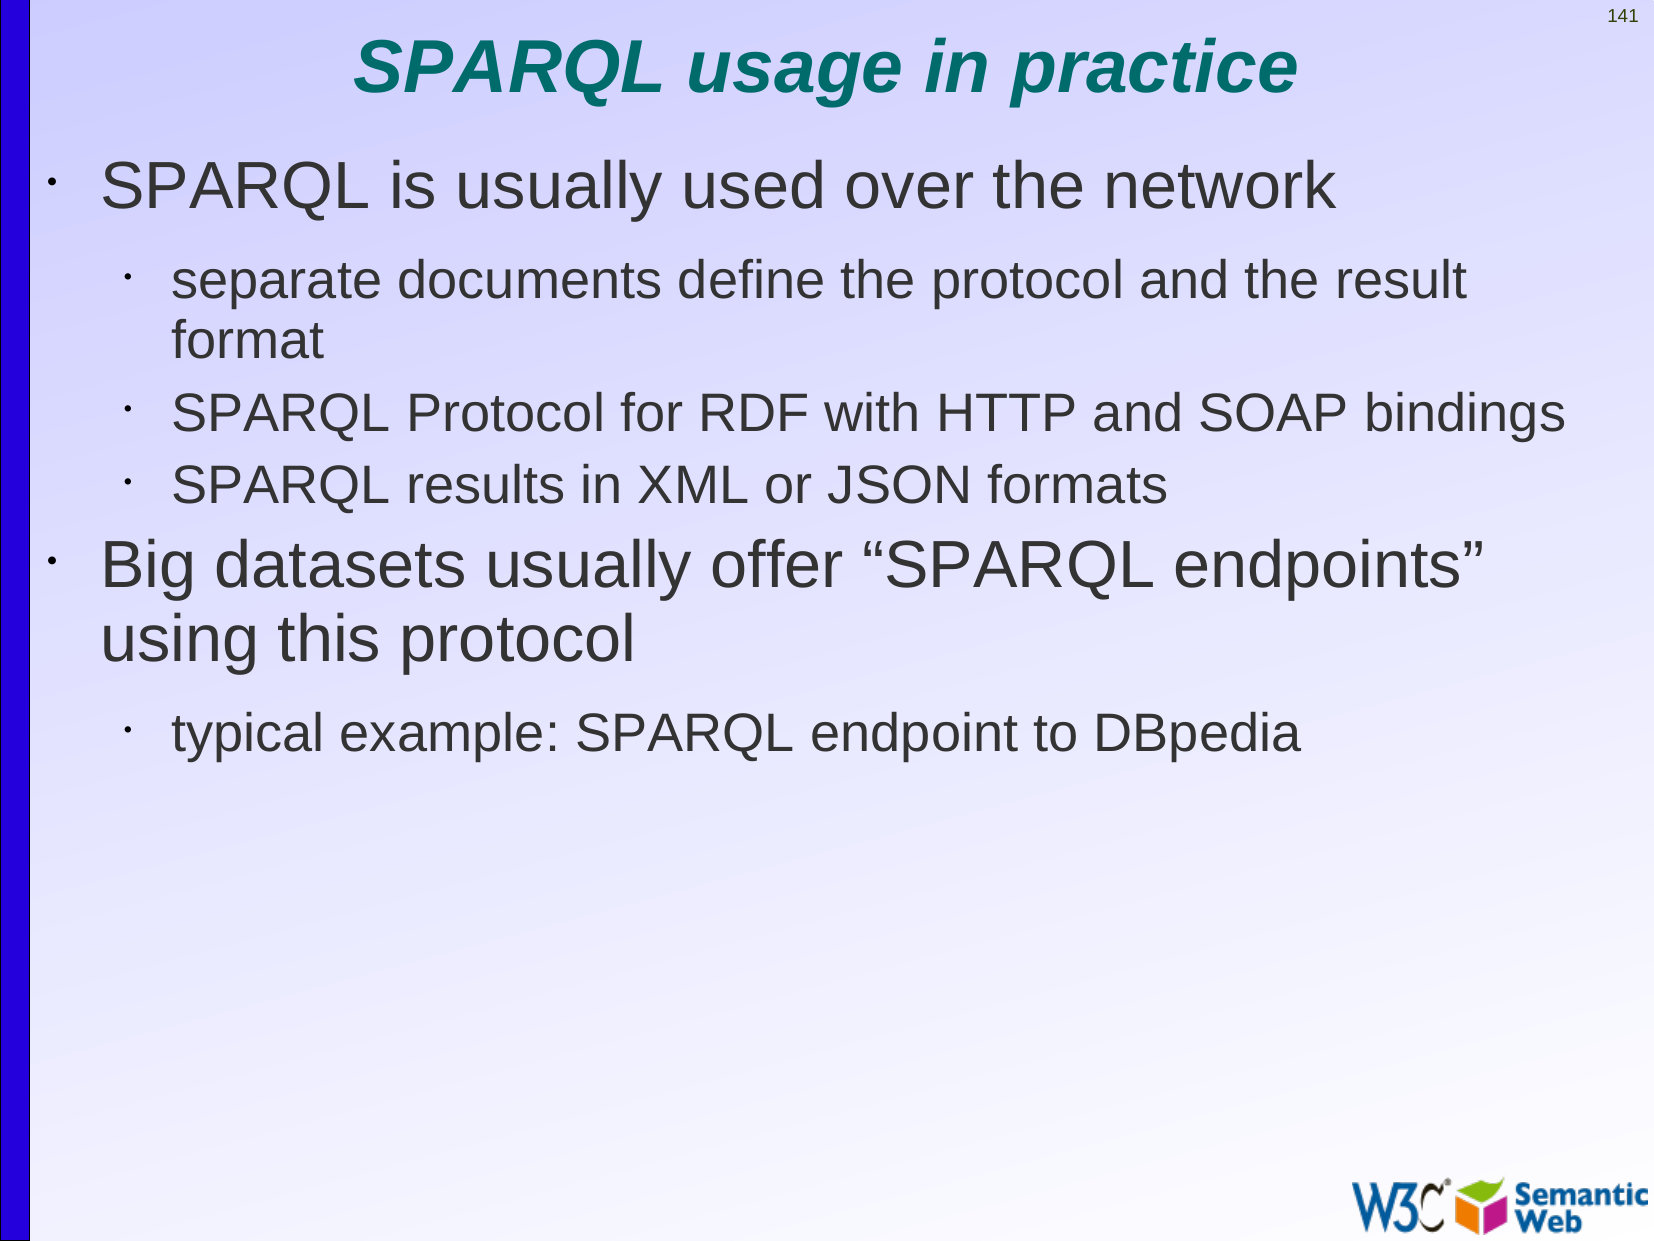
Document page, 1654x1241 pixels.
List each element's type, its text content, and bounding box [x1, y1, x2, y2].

list SPARQL is usually used over the network separate documents define the protocol and the result format SPARQL Protocol for RDF with HTTP and SOAP bindings SPARQL results in XML or JSON formats Big datasets usually offer “SPARQL endpoints” using this protocol typical example: SPARQL endpoint to DBpedia [29, 147, 1624, 1134]
picture [1352, 1175, 1648, 1235]
title SPARQL usage in practice [0, 5, 1654, 125]
